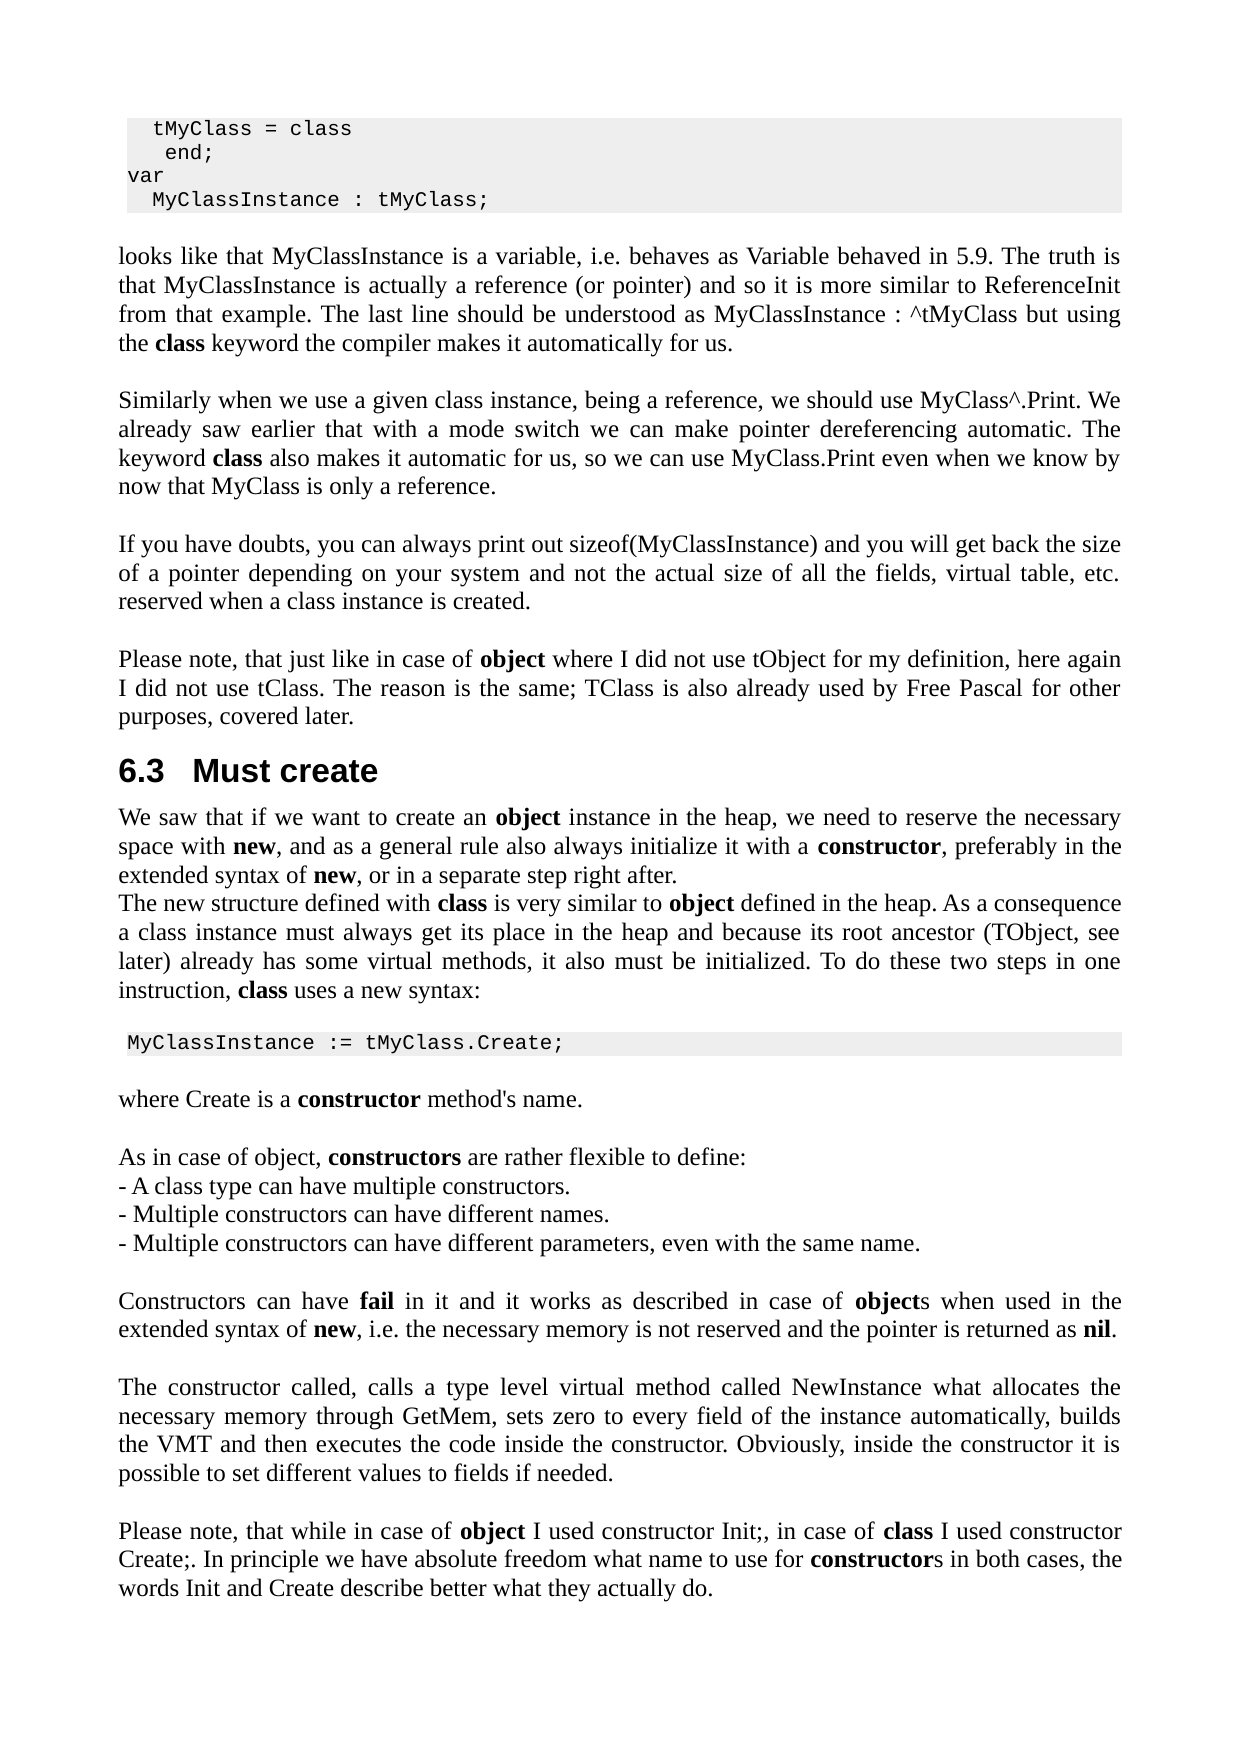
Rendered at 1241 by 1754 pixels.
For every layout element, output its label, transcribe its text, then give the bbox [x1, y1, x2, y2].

text MyClassInstance : tMyClass; [127, 189, 1122, 213]
text var [127, 165, 1122, 189]
text looks like that MyClassInstance is a variable, i.e. behaves as Variable behaved in 5.9. The truth is that MyClassInstance is actually a reference (or pointer) and so it is more similar to ReferenceInit from that example. The last line should be understood as MyClassInstance : ^tMyClass but using the class keyword the compiler makes it automatically for us. [118, 241, 1122, 356]
text The constructor called, calls a type level virtual method called NewInstance what allocates the necessary memory through GetMem, sets zero to every field of the instance automatically, builds the VMT and then executes the code inside the constructor. Obviously, inside the constructor it is possible to set different values to fields if needed. [118, 1372, 1122, 1487]
text tMyClass = class [127, 118, 1122, 142]
text - Multiple constructors can have different names. [118, 1199, 1122, 1228]
text Similarly when we use a given class instance, being a reference, we should use MyClass^.Print. We already saw earlier that with a mode switch we can make pointer dereferencing automatic. The keyword class also makes it automatic for us, so we can use MyClass.Print even when we know by now that MyClass is only a reference. [118, 385, 1122, 500]
subtitle Must create [118, 751, 1122, 790]
text Please note, that just like in case of object where I did not use tObject for my definition, here again I did not use tClass. The reason is the same; TClass is also already used by Free Pascal for other purposes, covered later. [118, 644, 1122, 730]
text Please note, that while in case of object I used constructor Init;, in case of class I used constructor Create;. In principle we have absolute freedom what name to use for constructors in both cases, the words Init and Create describe better what they actually do. [118, 1516, 1122, 1602]
text We saw that if we want to create an object instance in the heap, we need to reserve the necessary space with new, and as a general rule also always initialize it with a constructor, preferably in the extended syntax of new, or in a separate step right after. [118, 802, 1122, 888]
text end; [127, 142, 1122, 165]
text MyClassInstance := tMyClass.Create; [127, 1032, 1122, 1056]
text - Multiple constructors can have different parameters, even with the same name. [118, 1228, 1122, 1257]
text If you have doubts, you can always print out sizeof(MyClassInstance) and you will get back the size of a pointer depending on your system and not the actual size of all the fields, virtual table, etc. reserved when a class instance is created. [118, 529, 1122, 615]
text The new structure defined with class is very similar to object defined in the heap. As a consequence a class instance must always get its place in the heap and because its root ancestor (TObject, see later) already has some virtual methods, it also must be initialized. To do these two steps in one instruction, class uses a new syntax: [118, 888, 1122, 1003]
text where Create is a constructor method's name. [118, 1084, 1122, 1113]
text - A class type can have multiple constructors. [118, 1171, 1122, 1199]
text Constructors can have fail in it and it works as described in case of objects when used in the extended syntax of new, i.e. the necessary memory is not reserved and the pointer is returned as nil. [118, 1286, 1122, 1343]
text As in case of object, constructors are rather flexible to define: [118, 1142, 1122, 1171]
